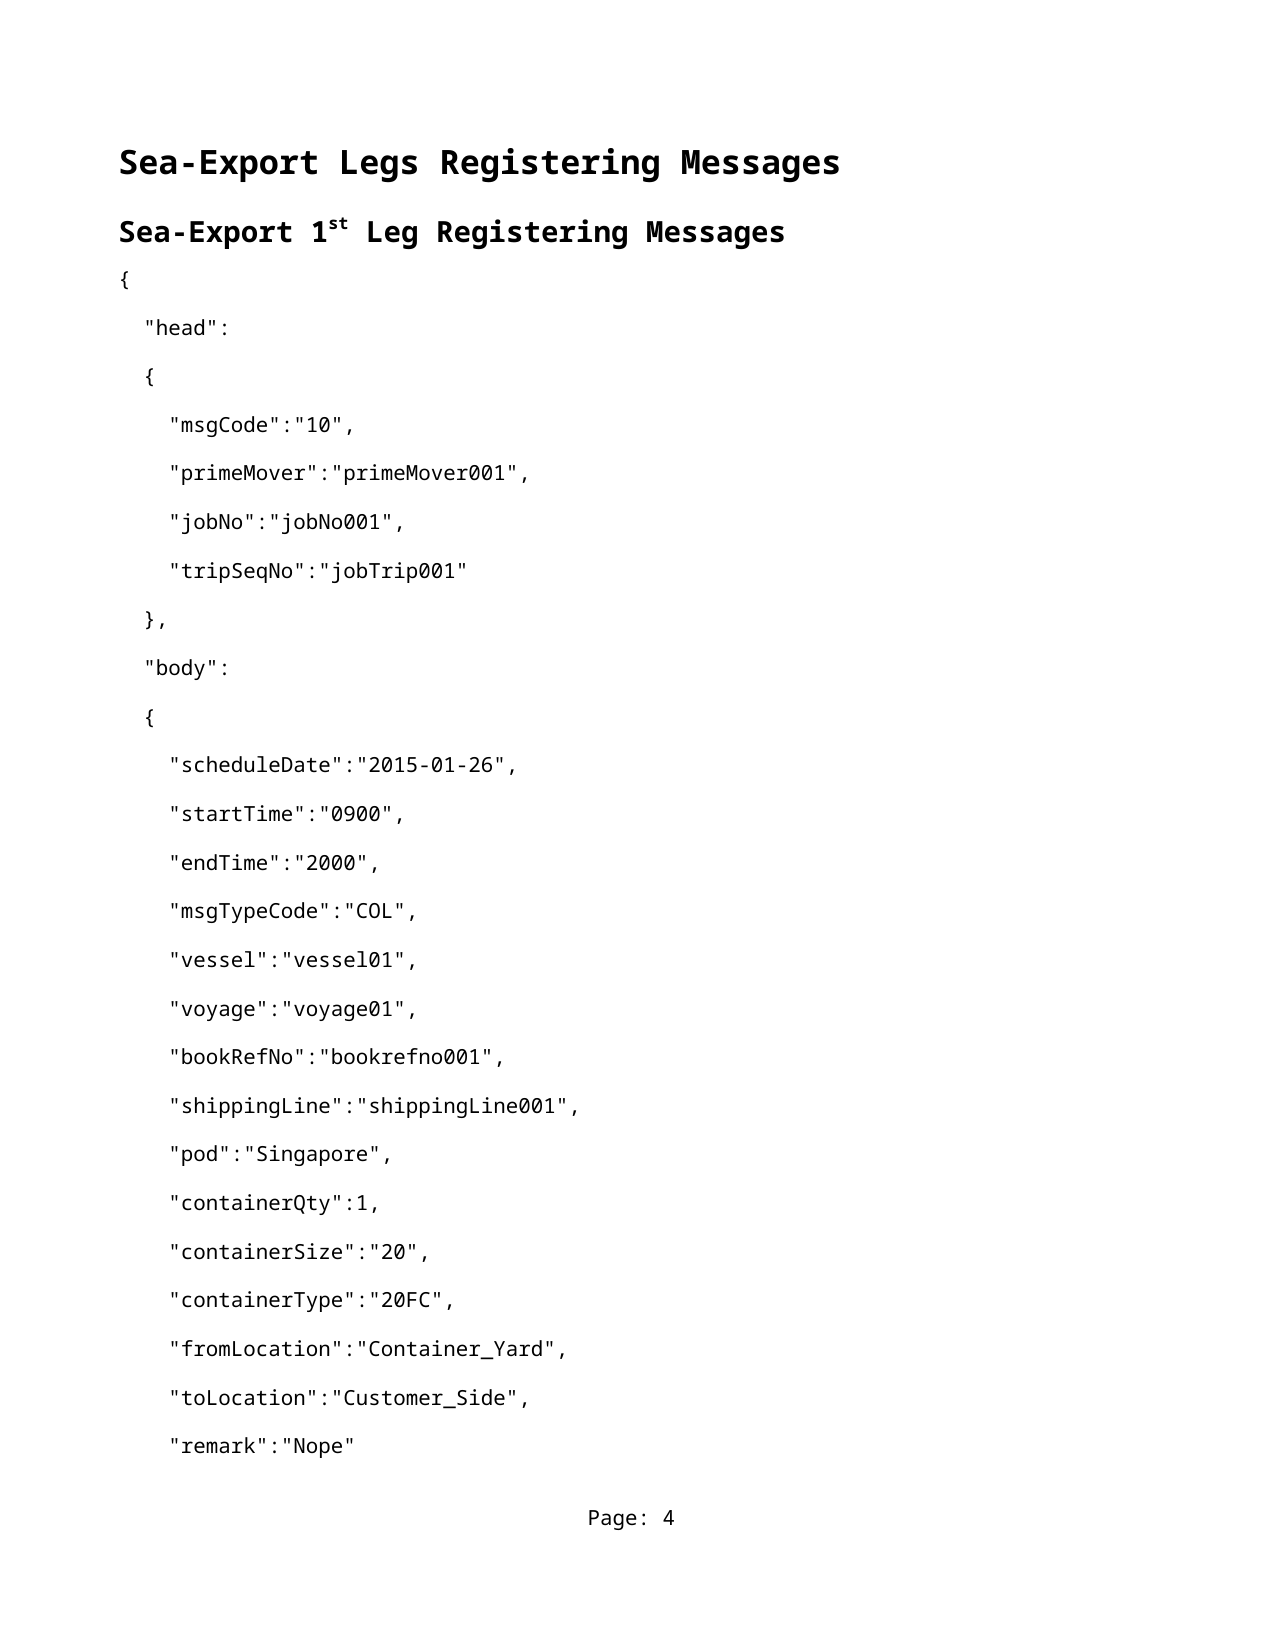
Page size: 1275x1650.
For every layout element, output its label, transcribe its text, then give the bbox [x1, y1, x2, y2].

text "pod":"Singapore", [118, 1139, 1157, 1168]
text "vessel":"vessel01", [118, 945, 1157, 973]
text "shippingLine":"shippingLine001", [118, 1091, 1157, 1119]
text "fromLocation":"Container_Yard", [118, 1334, 1157, 1363]
text "containerType":"20FC", [118, 1286, 1157, 1314]
text "toLocation":"Customer_Side", [118, 1383, 1157, 1411]
text "body": [118, 653, 1157, 682]
text "msgCode":"10", [118, 410, 1157, 438]
text { [118, 702, 1157, 730]
subtitle Sea-Export Legs Registering Messages [118, 139, 1157, 185]
text "voyage":"voyage01", [118, 994, 1157, 1022]
text "jobNo":"jobNo001", [118, 507, 1157, 536]
text "head": [118, 313, 1157, 341]
subtitle Sea-Export 1st Leg Registering Messages [118, 212, 1157, 251]
text "msgTypeCode":"COL", [118, 896, 1157, 925]
text }, [118, 604, 1157, 633]
text "startTime":"0900", [118, 799, 1157, 827]
text "containerQty":1, [118, 1188, 1157, 1217]
text { [118, 264, 1157, 292]
text "tripSeqNo":"jobTrip001" [118, 556, 1157, 584]
text "containerSize":"20", [118, 1237, 1157, 1265]
text { [118, 361, 1157, 390]
text "remark":"Nope" [118, 1431, 1157, 1460]
text "endTime":"2000", [118, 848, 1157, 876]
text "scheduleDate":"2015-01-26", [118, 750, 1157, 779]
text "bookRefNo":"bookrefno001", [118, 1042, 1157, 1071]
text "primeMover":"primeMover001", [118, 458, 1157, 487]
